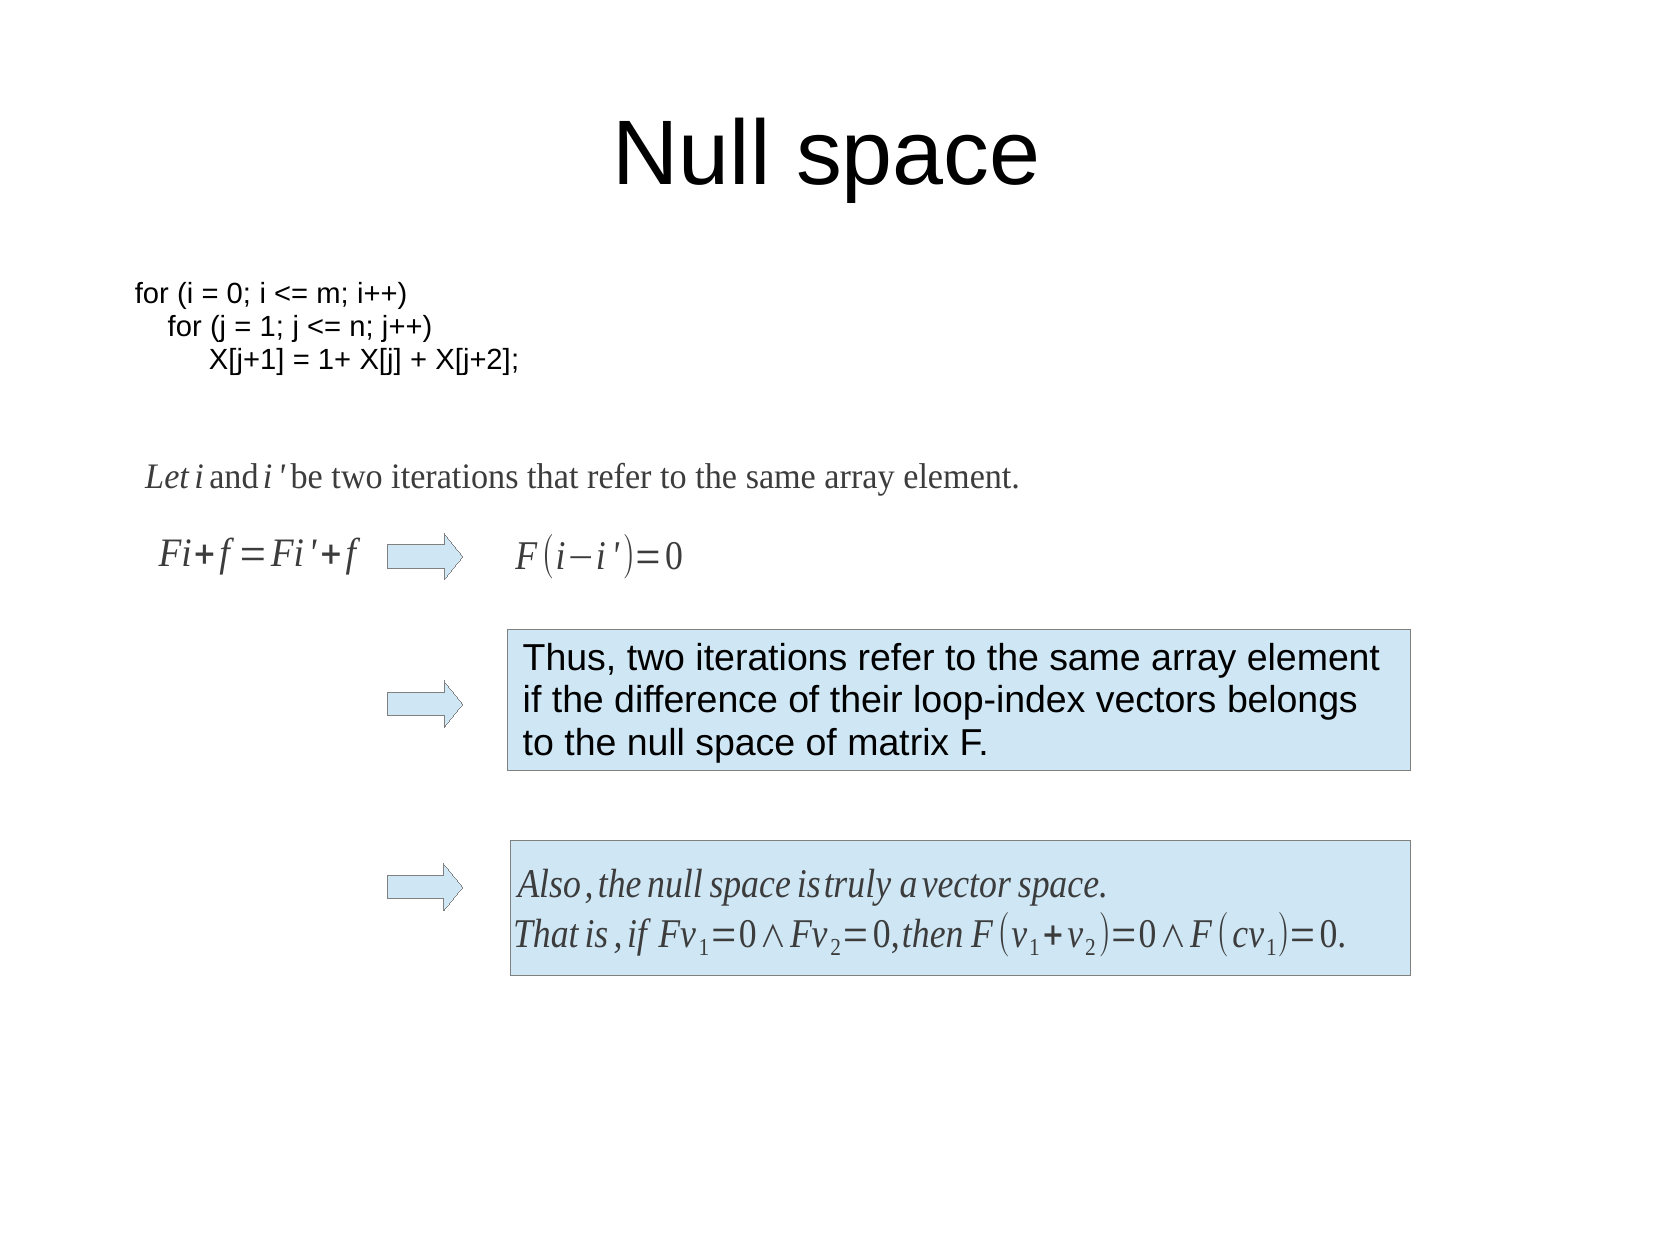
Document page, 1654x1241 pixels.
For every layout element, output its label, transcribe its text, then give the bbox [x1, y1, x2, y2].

text_box [387, 863, 463, 911]
chart [146, 530, 372, 576]
text_box [387, 533, 463, 580]
chart [504, 862, 1118, 908]
text_box for (i = 0; i <= m; i++) for (j = 1; j <= n; j++) X[j+1] = 1+ X[j] + X[j+2]; [120, 270, 541, 406]
chart [134, 456, 1028, 497]
chart [504, 531, 691, 581]
text_box [387, 680, 463, 728]
text_box [510, 840, 1411, 976]
title Null space [82, 49, 1571, 257]
text_box Thus, two iterations refer to the same array element if the difference of their loop-index vectors belongs to the null space of matrix F. [507, 629, 1411, 771]
chart [504, 909, 1355, 962]
